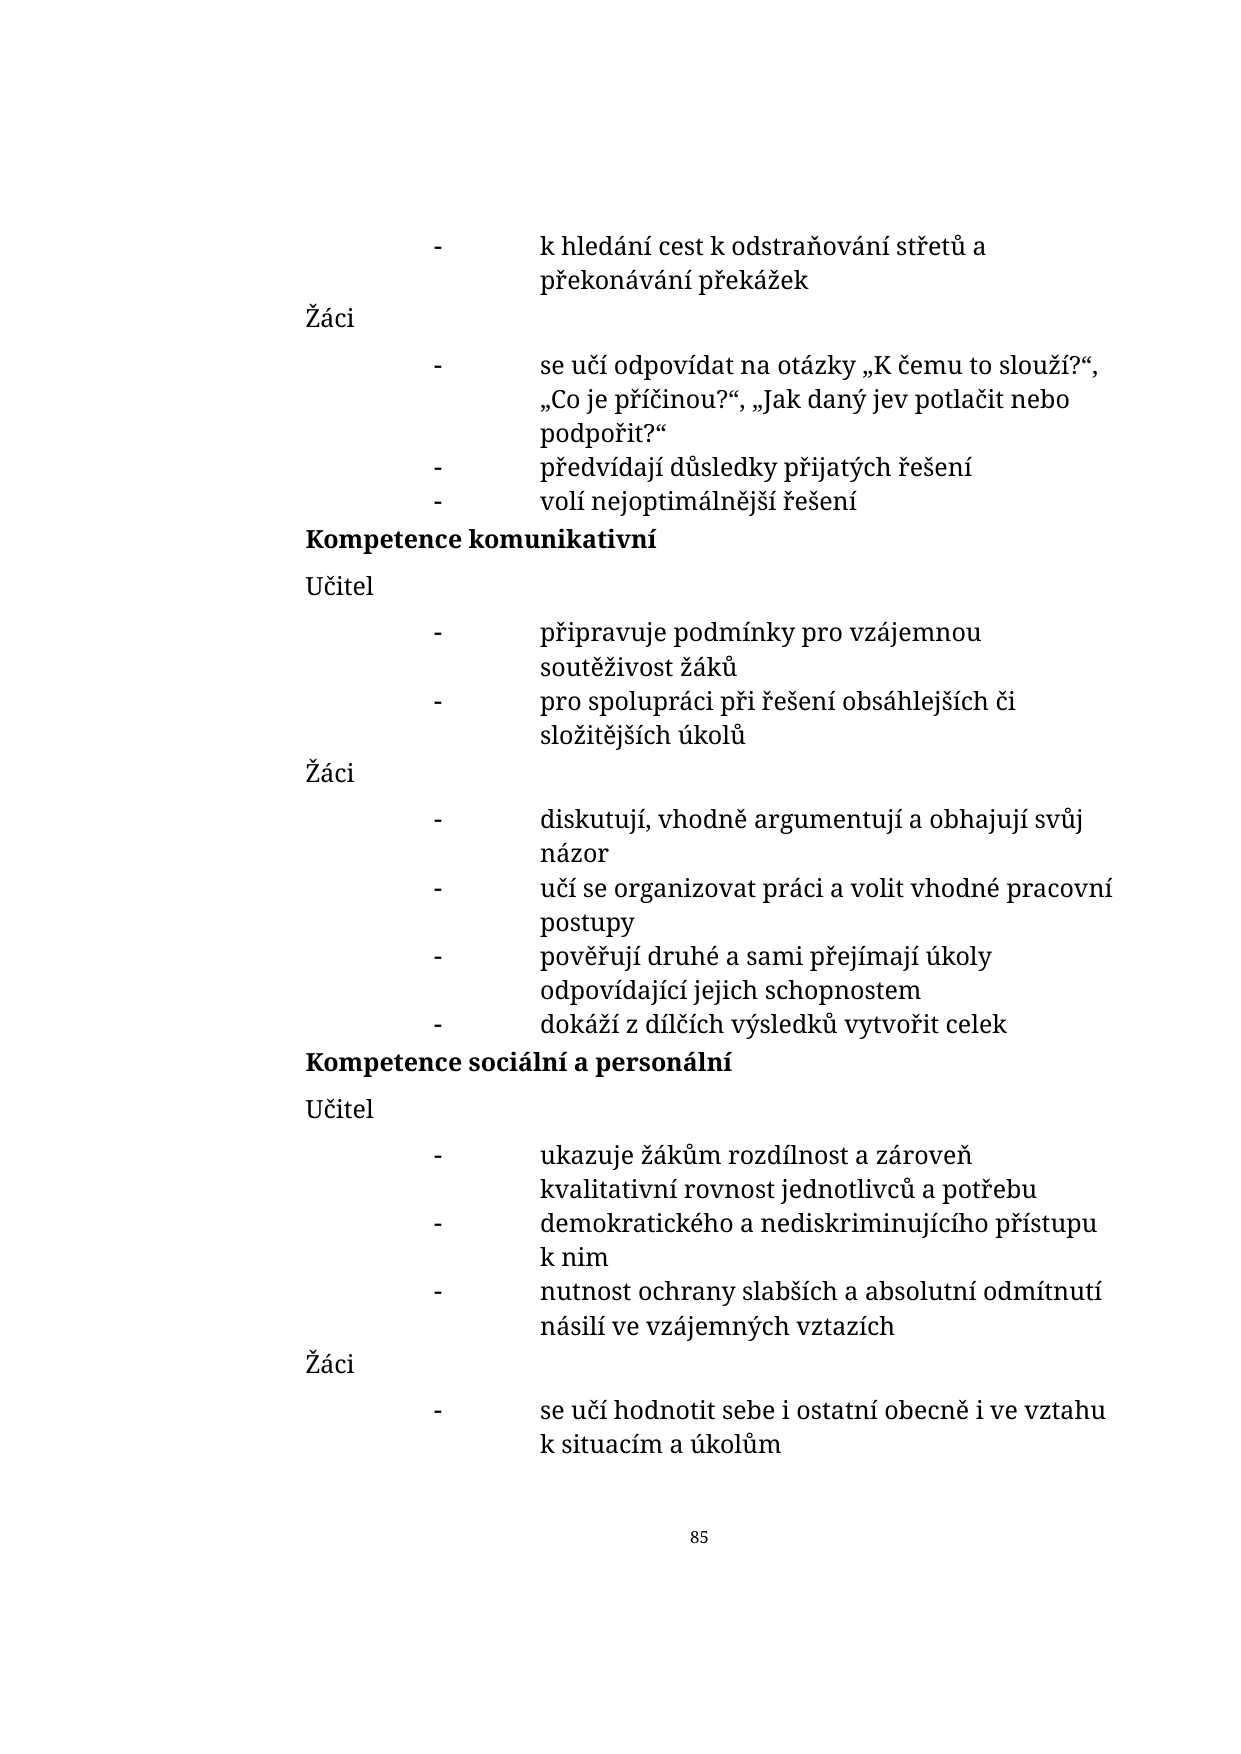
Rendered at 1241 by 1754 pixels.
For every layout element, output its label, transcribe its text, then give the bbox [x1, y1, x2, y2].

list ukazuje žákům rozdílnost a zároveň kvalitativní rovnost jednotlivců a potřebu [434, 1138, 1115, 1206]
list se učí odpovídat na otázky „K čemu to slouží?“, „Co je příčinou?“, „Jak daný jev potlačit nebo podpořit?“ [434, 347, 1115, 450]
text Žáci [305, 1346, 1115, 1380]
text Učitel [305, 1091, 1115, 1125]
list učí se organizovat práci a volit vhodné pracovní postupy [434, 870, 1115, 938]
list pro spolupráci při řešení obsáhlejších či složitějších úkolů [434, 683, 1115, 751]
list připravuje podmínky pro vzájemnou soutěživost žáků [434, 615, 1115, 683]
text Žáci [305, 756, 1115, 789]
list se učí hodnotit sebe i ostatní obecně i ve vztahu k situacím a úkolům [434, 1393, 1115, 1461]
list nutnost ochrany slabších a absolutní odmítnutí násilí ve vzájemných vztazích [434, 1274, 1115, 1342]
text Žáci [305, 301, 1115, 335]
list předvídají důsledky přijatých řešení [434, 450, 1115, 484]
text Kompetence komunikativní [305, 522, 1115, 556]
list diskutují, vhodně argumentují a obhajují svůj názor [434, 802, 1115, 870]
list dokáží z dílčích výsledků vytvořit celek [434, 1006, 1115, 1041]
list pověřují druhé a sami přejímají úkoly odpovídající jejich schopnostem [434, 938, 1115, 1006]
list k hledání cest k odstraňování střetů a překonávání překážek [434, 229, 1115, 297]
text Učitel [305, 568, 1115, 603]
list demokratického a nediskriminujícího přístupu k nim [434, 1206, 1115, 1274]
text Kompetence sociální a personální [305, 1045, 1115, 1079]
list volí nejoptimálnější řešení [434, 484, 1115, 518]
